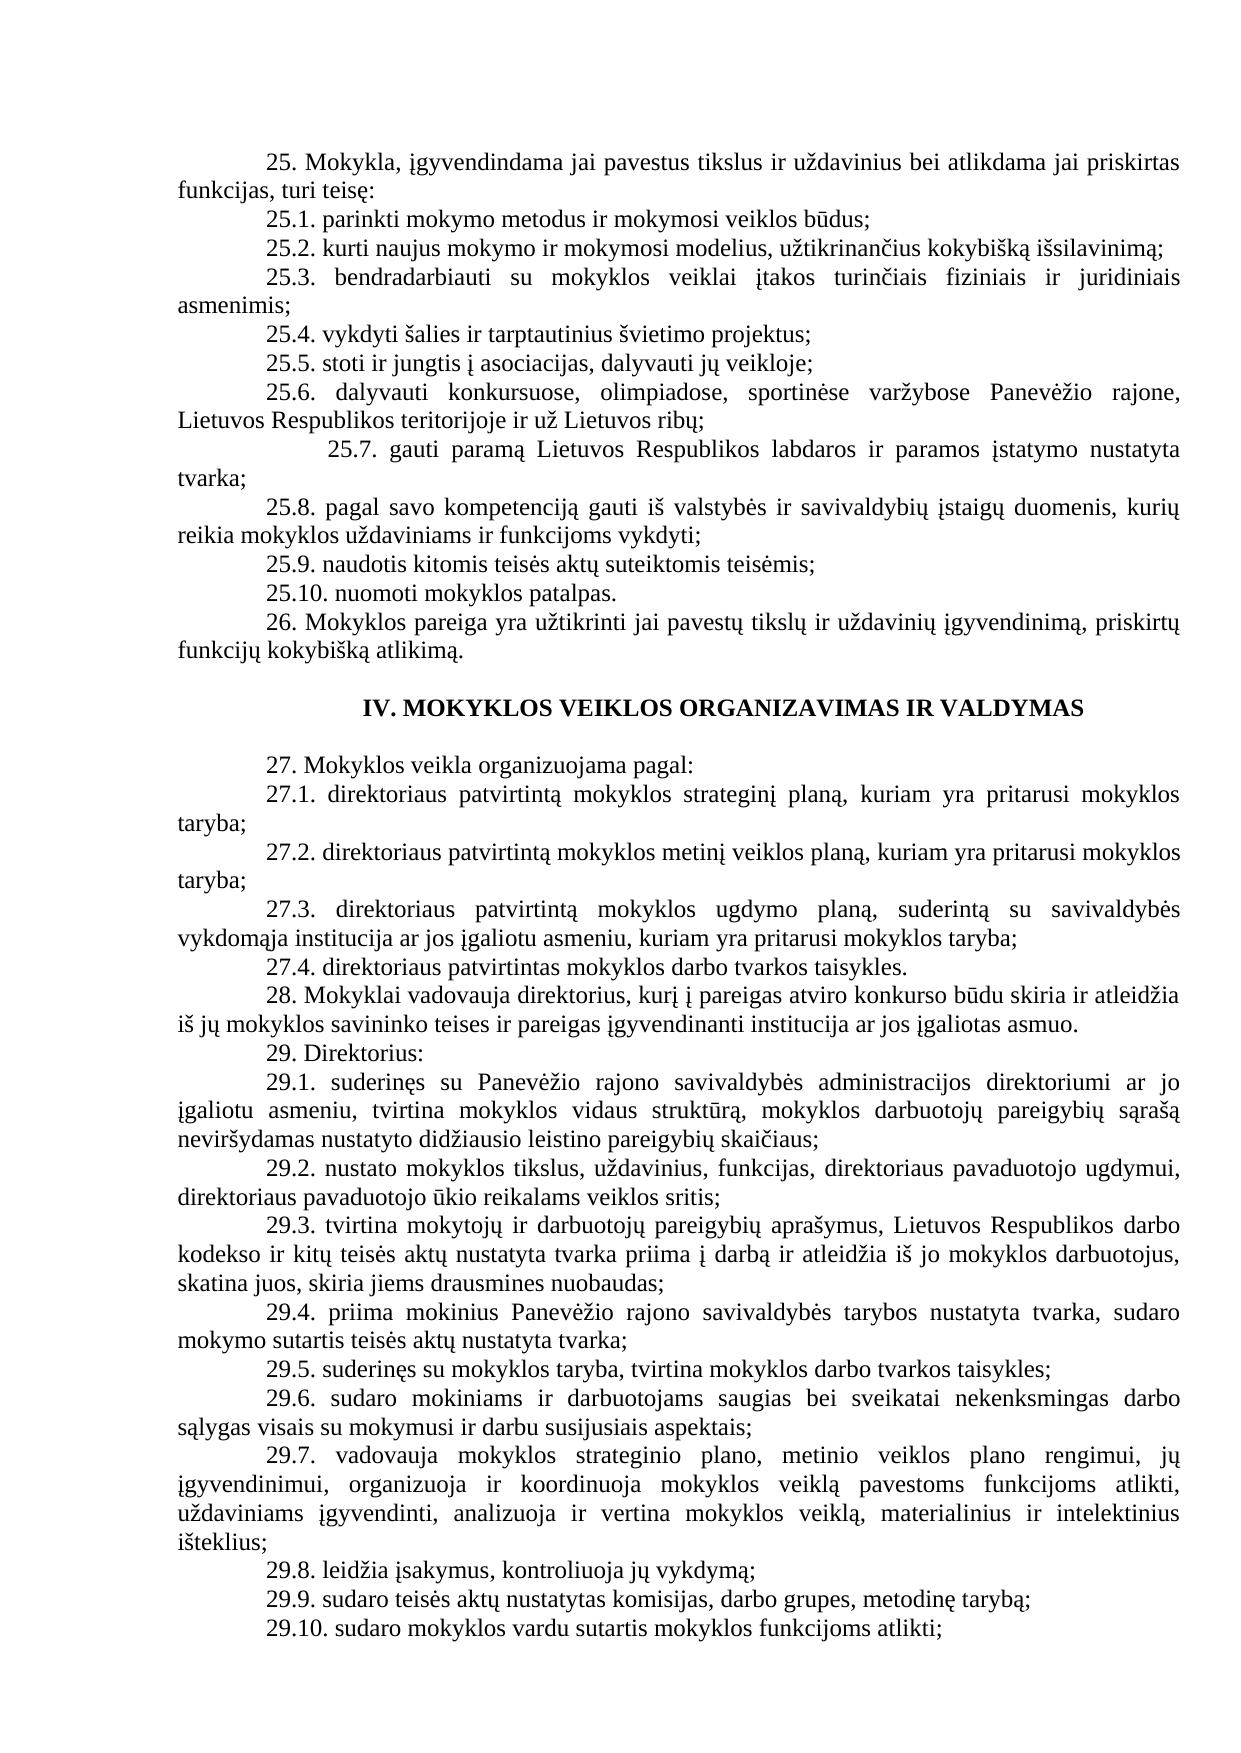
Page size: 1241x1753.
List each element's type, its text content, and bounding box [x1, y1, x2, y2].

text 29.4. priima mokinius Panevėžio rajono savivaldybės tarybos nustatyta tvarka, sudaro mokymo sutartis teisės aktų nustatyta tvarka; [177, 1297, 1181, 1354]
text 29.7. vadovauja mokyklos strateginio plano, metinio veiklos plano rengimui, jų įgyvendinimui, organizuoja ir koordinuoja mokyklos veiklą pavestoms funkcijoms atlikti, uždaviniams įgyvendinti, analizuoja ir vertina mokyklos veiklą, materialinius ir intelektinius išteklius; [177, 1441, 1181, 1556]
text 25.3. bendradarbiauti su mokyklos veiklai įtakos turinčiais fiziniais ir juridiniais asmenimis; [177, 262, 1181, 319]
text 25.2. kurti naujus mokymo ir mokymosi modelius, užtikrinančius kokybišką išsilavinimą; [177, 233, 1181, 262]
text 25.5. stoti ir jungtis į asociacijas, dalyvauti jų veikloje; [177, 348, 1181, 377]
text 25.8. pagal savo kompetenciją gauti iš valstybės ir savivaldybių įstaigų duomenis, kurių reikia mokyklos uždaviniams ir funkcijoms vykdyti; [177, 492, 1181, 549]
text 25.4. vykdyti šalies ir tarptautinius švietimo projektus; [177, 319, 1181, 348]
text 25.1. parinkti mokymo metodus ir mokymosi veiklos būdus; [177, 204, 1181, 233]
text 29.8. leidžia įsakymus, kontroliuoja jų vykdymą; [177, 1556, 1181, 1584]
text 29.3. tvirtina mokytojų ir darbuotojų pareigybių aprašymus, Lietuvos Respublikos darbo kodekso ir kitų teisės aktų nustatyta tvarka priima į darbą ir atleidžia iš jo mokyklos darbuotojus, skatina juos, skiria jiems drausmines nuobaudas; [177, 1211, 1181, 1297]
text 29.1. suderinęs su Panevėžio rajono savivaldybės administracijos direktoriumi ar jo įgaliotu asmeniu, tvirtina mokyklos vidaus struktūrą, mokyklos darbuotojų pareigybių sąrašą neviršydamas nustatyto didžiausio leistino pareigybių skaičiaus; [177, 1067, 1181, 1153]
text 25.10. nuomoti mokyklos patalpas. [177, 578, 1181, 607]
text 25.7. gauti paramą Lietuvos Respublikos labdaros ir paramos įstatymo nustatyta tvarka; [177, 434, 1181, 492]
text 26. Mokyklos pareiga yra užtikrinti jai pavestų tikslų ir uždavinių įgyvendinimą, priskirtų funkcijų kokybišką atlikimą. [177, 607, 1181, 664]
text 27.3. direktoriaus patvirtintą mokyklos ugdymo planą, suderintą su savivaldybės vykdomąja institucija ar jos įgaliotu asmeniu, kuriam yra pritarusi mokyklos taryba; [177, 894, 1181, 952]
text 27.1. direktoriaus patvirtintą mokyklos strateginį planą, kuriam yra pritarusi mokyklos taryba; [177, 779, 1181, 837]
text 29. Direktorius: [177, 1038, 1181, 1067]
text 29.10. sudaro mokyklos vardu sutartis mokyklos funkcijoms atlikti; [177, 1613, 1181, 1642]
text 29.6. sudaro mokiniams ir darbuotojams saugias bei sveikatai nekenksmingas darbo sąlygas visais su mokymusi ir darbu susijusiais aspektais; [177, 1383, 1181, 1441]
text 27.4. direktoriaus patvirtintas mokyklos darbo tvarkos taisykles. [177, 952, 1181, 981]
text 29.9. sudaro teisės aktų nustatytas komisijas, darbo grupes, metodinę tarybą; [177, 1584, 1181, 1613]
text 28. Mokyklai vadovauja direktorius, kurį į pareigas atviro konkurso būdu skiria ir atleidžia iš jų mokyklos savininko teises ir pareigas įgyvendinanti institucija ar jos įgaliotas asmuo. [177, 981, 1181, 1038]
text 29.2. nustato mokyklos tikslus, uždavinius, funkcijas, direktoriaus pavaduotojo ugdymui, direktoriaus pavaduotojo ūkio reikalams veiklos sritis; [177, 1153, 1181, 1211]
text 25.6. dalyvauti konkursuose, olimpiadose, sportinėse varžybose Panevėžio rajone, Lietuvos Respublikos teritorijoje ir už Lietuvos ribų; [177, 377, 1181, 434]
text 27. Mokyklos veikla organizuojama pagal: [177, 751, 1181, 779]
text 29.5. suderinęs su mokyklos taryba, tvirtina mokyklos darbo tvarkos taisykles; [177, 1354, 1181, 1383]
text 25.9. naudotis kitomis teisės aktų suteiktomis teisėmis; [177, 549, 1181, 578]
text IV. MOKYKLOS VEIKLOS ORGANIZAVIMAS IR VALDYMAS [177, 693, 1181, 722]
text 27.2. direktoriaus patvirtintą mokyklos metinį veiklos planą, kuriam yra pritarusi mokyklos taryba; [177, 837, 1181, 894]
text 25. Mokykla, įgyvendindama jai pavestus tikslus ir uždavinius bei atlikdama jai priskirtas funkcijas, turi teisę: [177, 147, 1181, 204]
